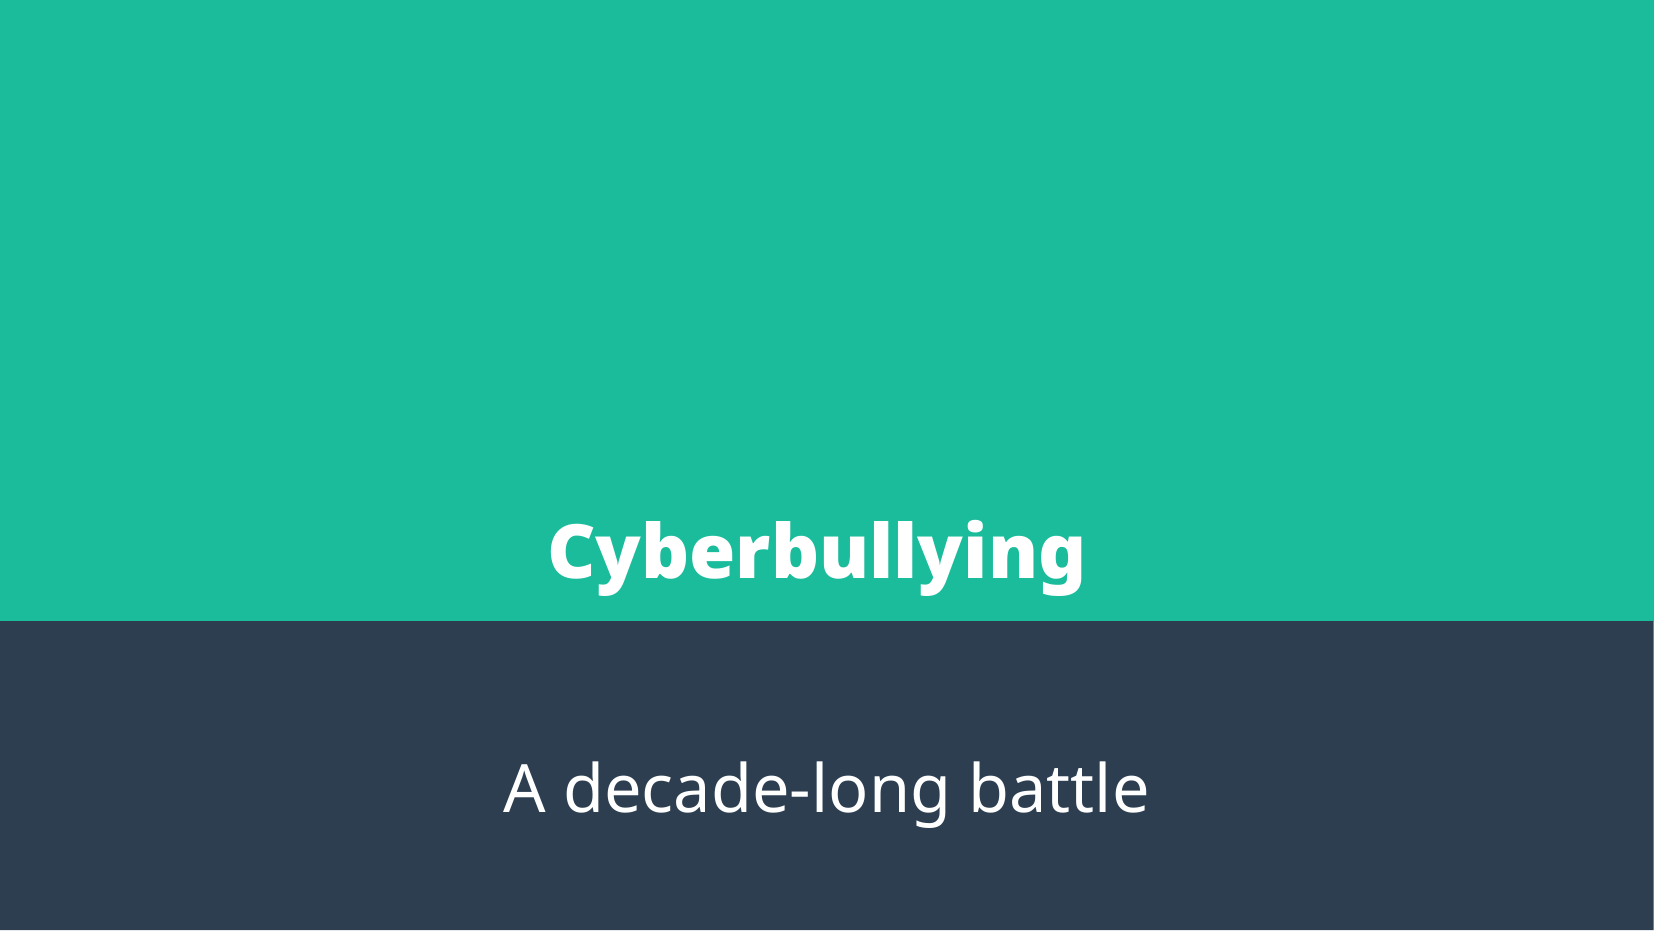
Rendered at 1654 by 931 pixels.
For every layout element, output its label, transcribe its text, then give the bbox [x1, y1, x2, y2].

title Cyberbullying [59, 453, 1595, 595]
subtitle A decade-long battle [59, 642, 1595, 886]
